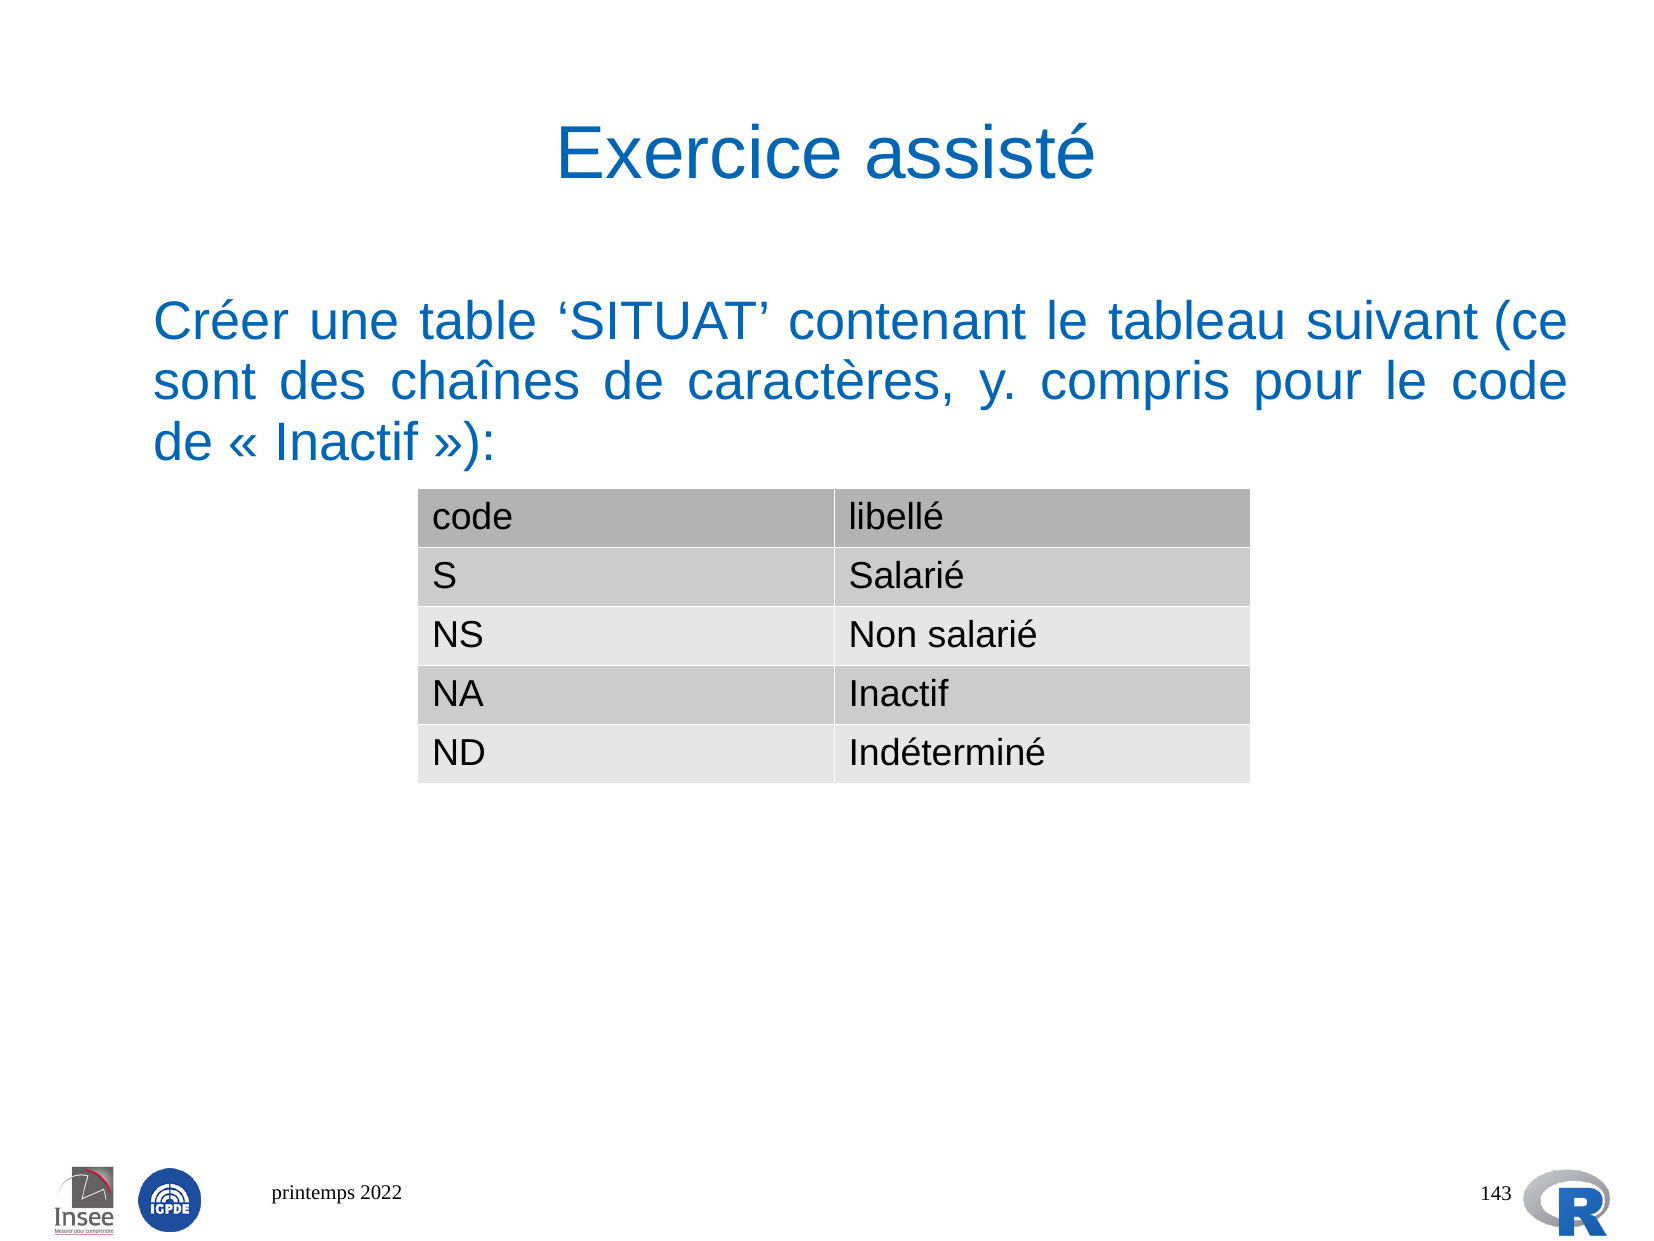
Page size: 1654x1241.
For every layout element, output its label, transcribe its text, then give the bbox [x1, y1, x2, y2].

table_cell S [418, 548, 834, 606]
table_cell ND [418, 725, 834, 783]
table_header code [418, 489, 834, 547]
table_cell Inactif [835, 666, 1250, 724]
picture [138, 1168, 201, 1232]
picture [1523, 1169, 1610, 1236]
picture [47, 1163, 120, 1236]
list Créer une table ‘SITUAT’ contenant le tableau suivant (ce sont des chaînes de caractères, y. compris pour le code de « Inactif »): [82, 290, 1571, 1010]
table_cell NS [418, 607, 834, 665]
table_cell Indéterminé [835, 725, 1250, 783]
table_cell NA [418, 666, 834, 724]
table_header libellé [835, 489, 1250, 547]
title Exercice assisté [82, 49, 1571, 257]
table_cell Salarié [835, 548, 1250, 606]
table_cell Non salarié [835, 607, 1250, 665]
